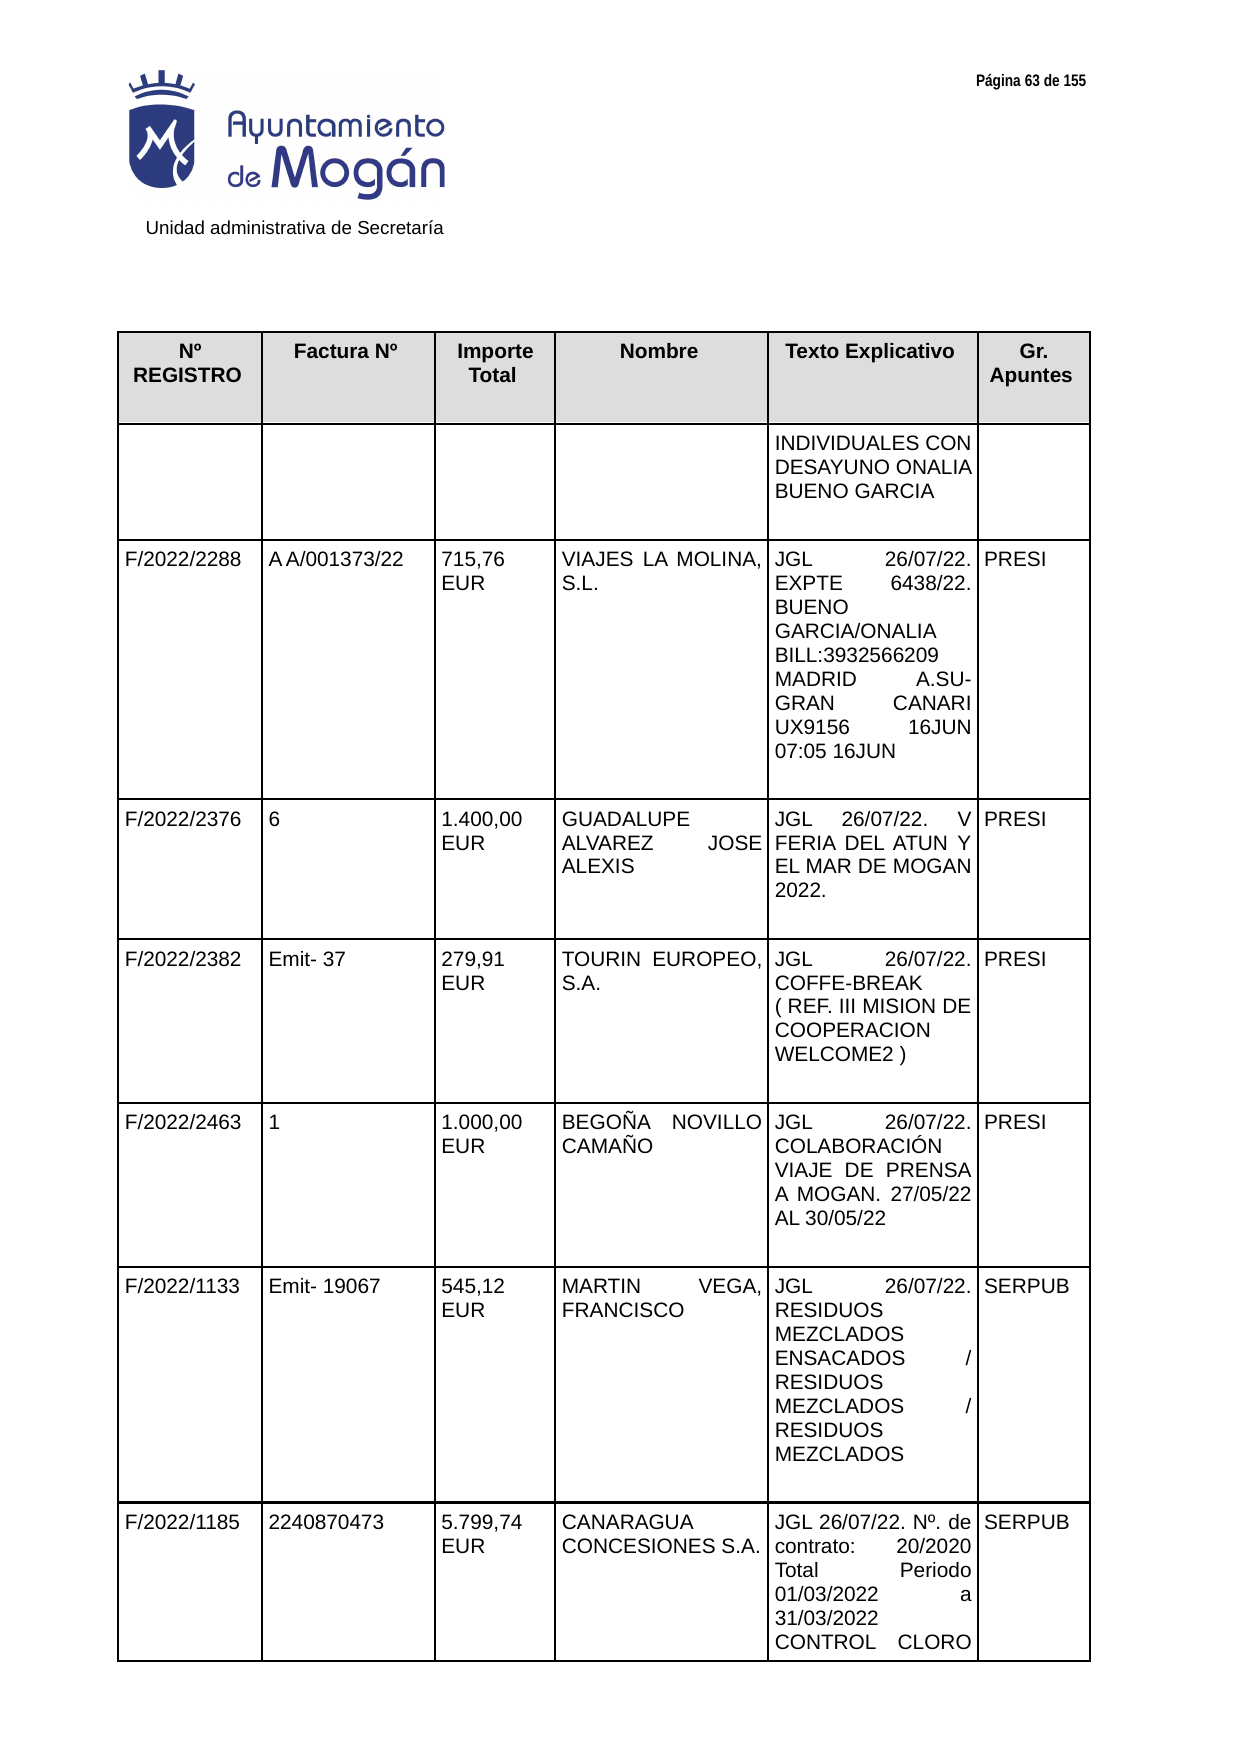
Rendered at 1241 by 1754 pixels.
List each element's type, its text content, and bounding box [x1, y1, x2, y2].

table_cell TOURIN EUROPEO, S.A. [556, 940, 767, 1102]
table_cell F/2022/2288 [119, 541, 261, 798]
table_header Nombre [556, 333, 767, 422]
table_cell PRESI [979, 800, 1089, 938]
table_cell JGL 26/07/22. EXPTE 6438/22. BUENO GARCIA/ONALIA BILL:3932566209 MADRID A.SU-GRAN CANARI UX9156 16JUN 07:05 16JUN [769, 541, 977, 798]
table_cell 5.799,74 EUR [436, 1504, 554, 1660]
table_cell 1.000,00 EUR [436, 1104, 554, 1266]
table_cell Emit- 19067 [263, 1268, 434, 1501]
table_header Importe Total [436, 333, 554, 422]
table_cell A A/001373/22 [263, 541, 434, 798]
table_cell VIAJES LA MOLINA, S.L. [556, 541, 767, 798]
table_cell 1 [263, 1104, 434, 1266]
table_cell BEGOÑA NOVILLO CAMAÑO [556, 1104, 767, 1266]
table_cell CANARAGUA CONCESIONES S.A. [556, 1504, 767, 1660]
table_cell F/2022/2463 [119, 1104, 261, 1266]
table_cell JGL 26/07/22. Nº. de contrato: 20/2020 Total Periodo 01/03/2022 a 31/03/2022 CONTROL CLORO [769, 1504, 977, 1660]
table_header Factura Nº [263, 333, 434, 422]
table_cell F/2022/2376 [119, 800, 261, 938]
table_cell JGL 26/07/22. COFFE-BREAK ( REF. III MISION DE COOPERACION WELCOME2 ) [769, 940, 977, 1102]
table_cell [436, 425, 554, 538]
table_cell Emit- 37 [263, 940, 434, 1102]
table_cell [556, 425, 767, 538]
table_cell [119, 425, 261, 538]
table_cell 2240870473 [263, 1504, 434, 1660]
table_cell 1.400,00 EUR [436, 800, 554, 938]
table_header Texto Explicativo [769, 333, 977, 422]
table_cell JGL 26/07/22. RESIDUOS MEZCLADOS ENSACADOS / RESIDUOS MEZCLADOS / RESIDUOS MEZCLADOS [769, 1268, 977, 1501]
table_cell PRESI [979, 940, 1089, 1102]
table_cell PRESI [979, 541, 1089, 798]
table_header Gr. Apuntes [979, 333, 1089, 422]
table_cell 545,12 EUR [436, 1268, 554, 1501]
table_cell MARTIN VEGA, FRANCISCO [556, 1268, 767, 1501]
table_cell F/2022/1133 [119, 1268, 261, 1501]
table_cell F/2022/2382 [119, 940, 261, 1102]
table_cell [263, 425, 434, 538]
table_cell 715,76 EUR [436, 541, 554, 798]
picture [128, 70, 445, 206]
table_cell SERPUB [979, 1268, 1089, 1501]
table_cell 6 [263, 800, 434, 938]
table_cell JGL 26/07/22. V FERIA DEL ATUN Y EL MAR DE MOGAN 2022. [769, 800, 977, 938]
table_cell JGL 26/07/22. COLABORACIÓN VIAJE DE PRENSA A MOGAN. 27/05/22 AL 30/05/22 [769, 1104, 977, 1266]
table_header Nº REGISTRO [119, 333, 261, 422]
table_cell F/2022/1185 [119, 1504, 261, 1660]
table_cell 279,91 EUR [436, 940, 554, 1102]
table_cell INDIVIDUALES CON DESAYUNO ONALIA BUENO GARCIA [769, 425, 977, 538]
table_cell SERPUB [979, 1504, 1089, 1660]
table_cell GUADALUPE ALVAREZ JOSE ALEXIS [556, 800, 767, 938]
table_cell [979, 425, 1089, 538]
table_cell PRESI [979, 1104, 1089, 1266]
